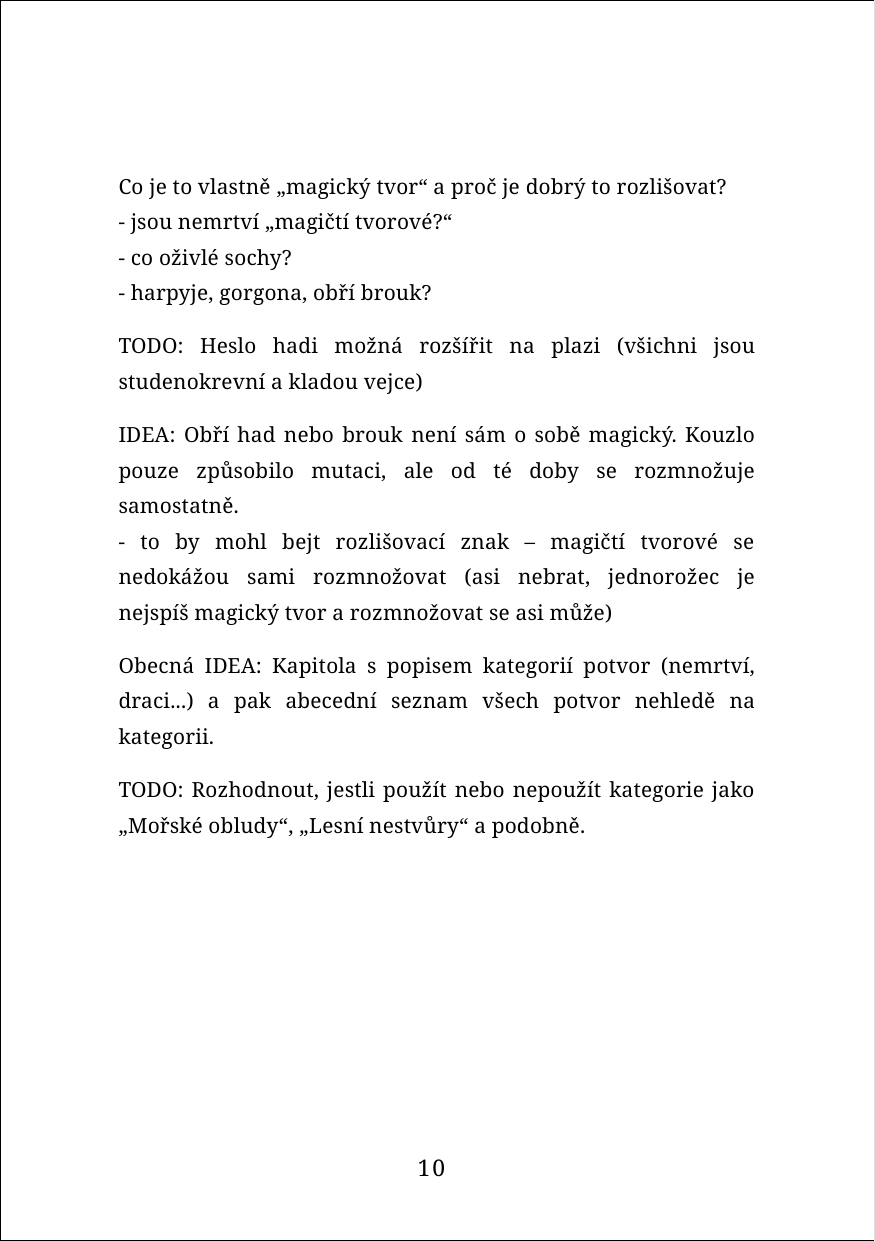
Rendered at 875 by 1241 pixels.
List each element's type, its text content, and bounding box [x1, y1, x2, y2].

text TODO: Heslo hadi možná rozšířit na plazi (všichni jsou studenokrevní a kladou vejce) [118, 332, 756, 396]
text IDEA: Obří had nebo brouk není sám o sobě magický. Kouzlo pouze způsobilo mutaci, ale od té doby se rozmnožuje samostatně. - to by mohl bejt rozlišovací znak – magičtí tvorové se nedokážou sami rozmnožovat (asi nebrat, jednorožec je nejspíš magický tvor a rozmnožovat se asi může) [118, 420, 756, 626]
text Obecná IDEA: Kapitola s popisem kategorií potvor (nemrtví, draci...) a pak abecední seznam všech potvor nehledě na kategorii. [118, 651, 756, 751]
text Co je to vlastně „magický tvor“ a proč je dobrý to rozlišovat? - jsou nemrtví „magičtí tvorové?“ - co oživlé sochy? - harpyje, gorgona, obří brouk? [118, 172, 756, 307]
text TODO: Rozhodnout, jestli použít nebo nepoužít kategorie jako „Mořské obludy“, „Lesní nestvůry“ a podobně. [118, 775, 756, 839]
